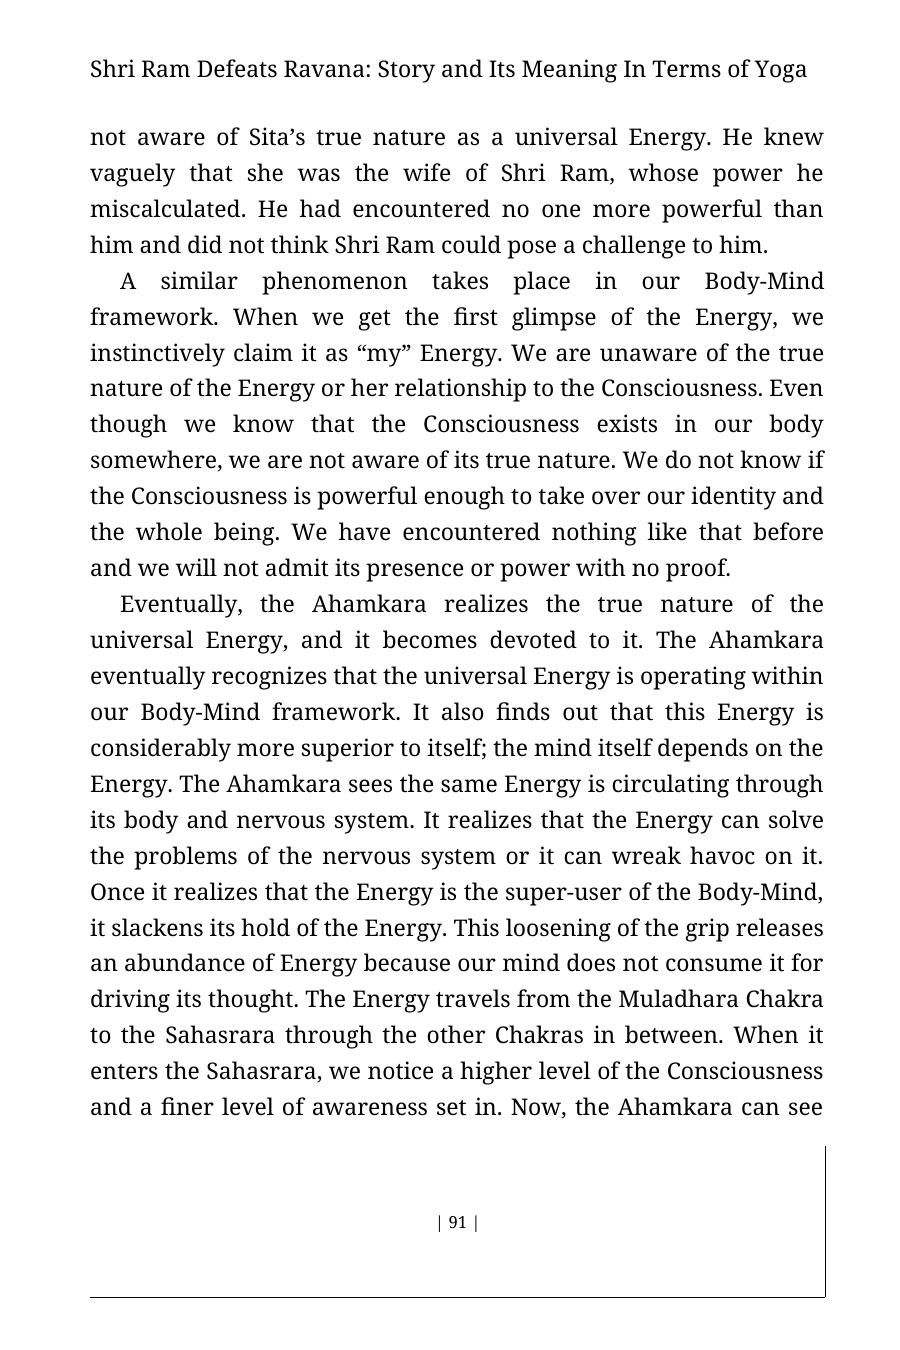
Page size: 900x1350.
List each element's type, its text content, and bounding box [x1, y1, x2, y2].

text A similar phenomenon takes place in our Body-Mind framework. When we get the first glimpse of the Energy, we instinctively claim it as “my” Energy. We are unaware of the true nature of the Energy or her relationship to the Consciousness. Even though we know that the Consciousness exists in our body somewhere, we are not aware of its true nature. We do not know if the Consciousness is powerful enough to take over our identity and the whole being. We have encountered nothing like that before and we will not admit its presence or power with no proof. [90, 264, 825, 583]
text not aware of Sita’s true nature as a universal Energy. He knew vaguely that she was the wife of Shri Ram, whose power he miscalculated. He had encountered no one more powerful than him and did not think Shri Ram could pose a challenge to him. [90, 121, 825, 260]
text Eventually, the Ahamkara realizes the true nature of the universal Energy, and it becomes devoted to it. The Ahamkara eventually recognizes that the universal Energy is operating within our Body-Mind framework. It also finds out that this Energy is considerably more superior to itself; the mind itself depends on the Energy. The Ahamkara sees the same Energy is circulating through its body and nervous system. It realizes that the Energy can solve the problems of the nervous system or it can wreak havoc on it. Once it realizes that the Energy is the super-user of the Body-Mind, it slackens its hold of the Energy. This loosening of the grip releases an abundance of Energy because our mind does not consume it for driving its thought. The Energy travels from the Muladhara Chakra to the Sahasrara through the other Chakras in between. When it enters the Sahasrara, we notice a higher level of the Consciousness and a finer level of awareness set in. Now, the Ahamkara can see [90, 588, 825, 1122]
